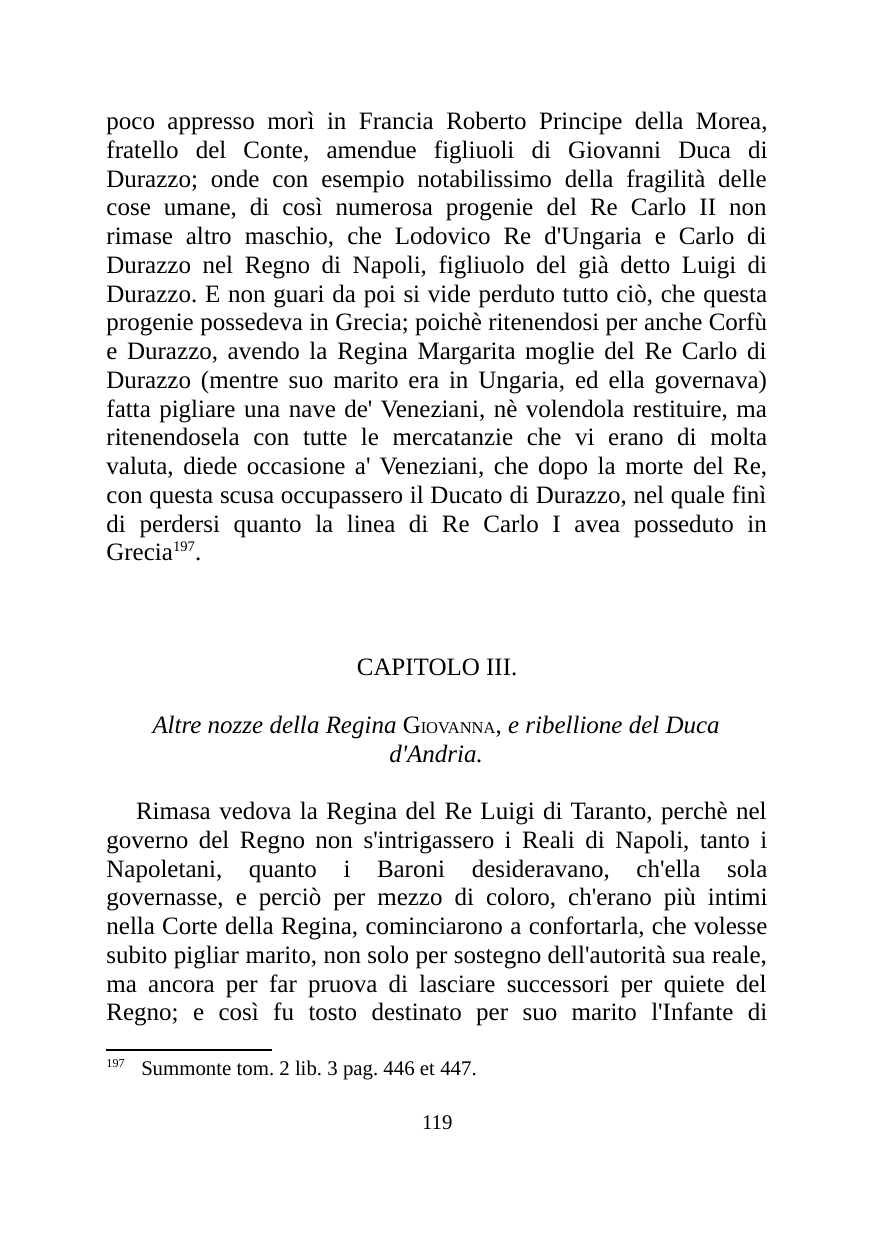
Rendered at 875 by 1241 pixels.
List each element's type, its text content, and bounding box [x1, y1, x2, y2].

text CAPITOLO III. [106, 652, 768, 681]
text Summonte tom. 2 lib. 3 pag. 446 et 447. [106, 1056, 768, 1080]
text Rimasa vedova la Regina del Re Luigi di Taranto, perchè nel governo del Regno non s'intrigassero i Reali di Napoli, tanto i Napoletani, quanto i Baroni desideravano, ch'ella sola governasse, e perciò per mezzo di coloro, ch'erano più intimi nella Corte della Regina, cominciarono a confortarla, che volesse subito pigliar marito, non solo per sostegno dell'autorità sua reale, ma ancora per far pruova di lasciare successori per quiete del Regno; e così fu tosto destinato per suo marito l'Infante di [106, 796, 768, 1026]
text poco appresso morì in Francia Roberto Principe della Morea, fratello del Conte, amendue figliuoli di Giovanni Duca di Durazzo; onde con esempio notabilissimo della fragilità delle cose umane, di così numerosa progenie del Re Carlo II non rimase altro maschio, che Lodovico Re d'Ungaria e Carlo di Durazzo nel Regno di Napoli, figliuolo del già detto Luigi di Durazzo. E non guari da poi si vide perduto tutto ciò, che questa progenie possedeva in Grecia; poichè ritenendosi per anche Corfù e Durazzo, avendo la Regina Margarita moglie del Re Carlo di Durazzo (mentre suo marito era in Ungaria, ed ella governava) fatta pigliare una nave de' Veneziani, nè volendola restituire, ma ritenendosela con tutte le mercatanzie che vi erano di molta valuta, diede occasione a' Veneziani, che dopo la morte del Re, con questa scusa occupassero il Ducato di Durazzo, nel quale finì di perdersi quanto la linea di Re Carlo I avea posseduto in Grecia. [106, 106, 768, 566]
text Altre nozze della Regina Giovanna, e ribellione del Duca d'Andria. [106, 710, 768, 767]
